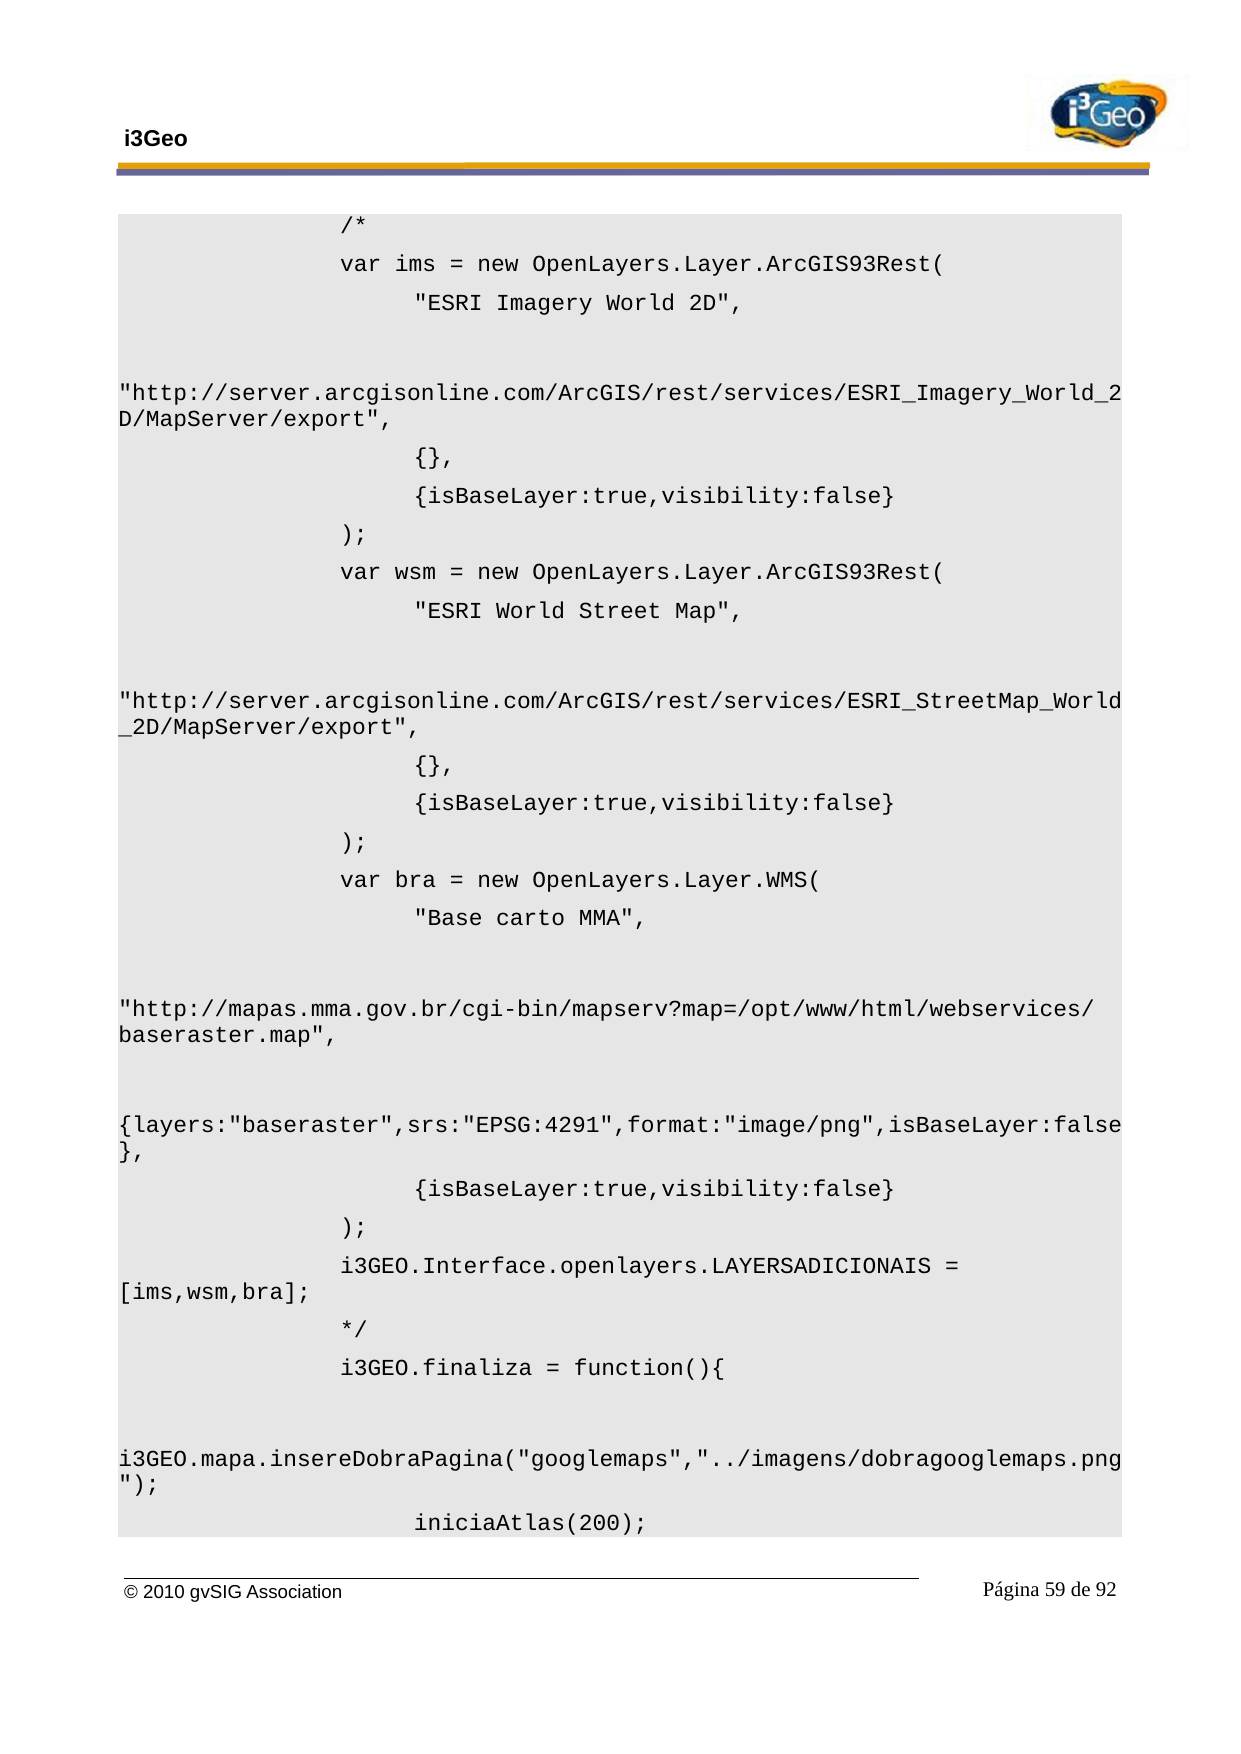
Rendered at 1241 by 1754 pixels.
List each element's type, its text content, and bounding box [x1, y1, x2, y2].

text "Base carto MMA", [118, 907, 1122, 933]
text var ims = new OpenLayers.Layer.ArcGIS93Rest( [118, 253, 1122, 279]
text "http://server.arcgisonline.com/ArcGIS/rest/services/ESRI_Imagery_World_2D/MapServer/export", [118, 329, 1122, 433]
text ); [118, 1216, 1122, 1242]
text i3GEO.mapa.insereDobraPagina("googlemaps","../imagens/dobragooglemaps.png"); [118, 1395, 1122, 1499]
picture [1025, 74, 1191, 151]
text {}, [118, 446, 1122, 472]
text ); [118, 522, 1122, 548]
text {isBaseLayer:true,visibility:false} [118, 1177, 1122, 1203]
text /* [118, 214, 1122, 240]
text "ESRI World Street Map", [118, 599, 1122, 625]
text {isBaseLayer:true,visibility:false} [118, 484, 1122, 510]
text ); [118, 830, 1122, 856]
text {layers:"baseraster",srs:"EPSG:4291",format:"image/png",isBaseLayer:false}, [118, 1061, 1122, 1165]
text {isBaseLayer:true,visibility:false} [118, 792, 1122, 818]
text var wsm = new OpenLayers.Layer.ArcGIS93Rest( [118, 561, 1122, 587]
text i3GEO.finaliza = function(){ [118, 1357, 1122, 1383]
text "ESRI Imagery World 2D", [118, 291, 1122, 317]
text iniciaAtlas(200); [118, 1511, 1122, 1537]
text */ [118, 1318, 1122, 1344]
text i3GEO.Interface.openlayers.LAYERSADICIONAIS = [ims,wsm,bra]; [118, 1254, 1122, 1306]
text "http://server.arcgisonline.com/ArcGIS/rest/services/ESRI_StreetMap_World_2D/MapServer/export", [118, 637, 1122, 741]
text "http://mapas.mma.gov.br/cgi-bin/mapserv?map=/opt/www/html/webservices/baseraster.map", [118, 945, 1122, 1049]
text var bra = new OpenLayers.Layer.WMS( [118, 868, 1122, 894]
text {}, [118, 753, 1122, 779]
